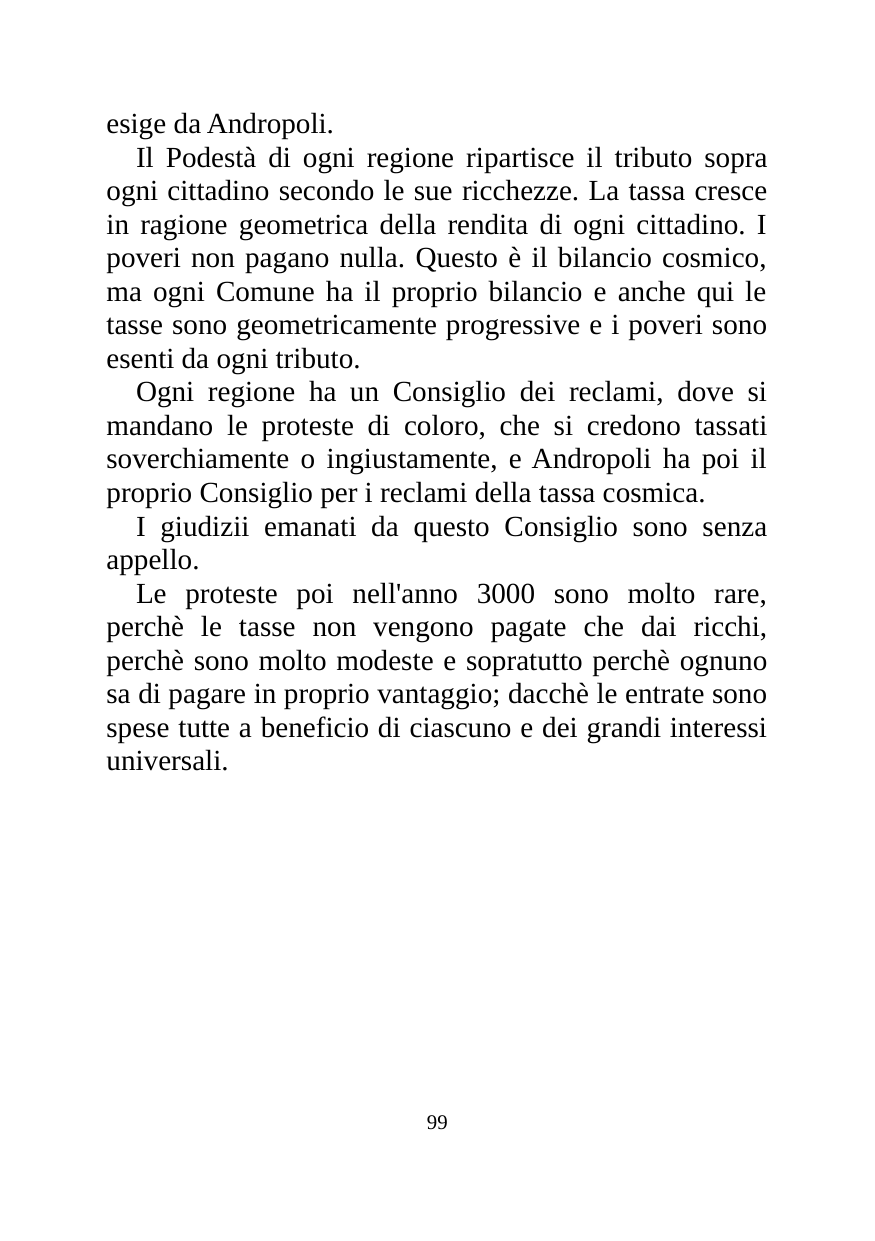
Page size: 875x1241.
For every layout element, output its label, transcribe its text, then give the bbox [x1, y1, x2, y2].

text Ogni regione ha un Consiglio dei reclami, dove si mandano le proteste di coloro, che si credono tassati soverchiamente o ingiustamente, e Andropoli ha poi il proprio Consiglio per i reclami della tassa cosmica. [106, 374, 768, 509]
text Le proteste poi nell'anno 3000 sono molto rare, perchè le tasse non vengono pagate che dai ricchi, perchè sono molto modeste e sopratutto perchè ognuno sa di pagare in proprio vantaggio; dacchè le entrate sono spese tutte a beneficio di ciascuno e dei grandi interessi universali. [106, 576, 768, 777]
text I giudizii emanati da questo Consiglio sono senza appello. [106, 509, 768, 576]
text esige da Andropoli. [106, 106, 768, 140]
text Il Podestà di ogni regione ripartisce il tributo sopra ogni cittadino secondo le sue ricchezze. La tassa cresce in ragione geometrica della rendita di ogni cittadino. I poveri non pagano nulla. Questo è il bilancio cosmico, ma ogni Comune ha il proprio bilancio e anche qui le tasse sono geometricamente progressive e i poveri sono esenti da ogni tributo. [106, 140, 768, 374]
